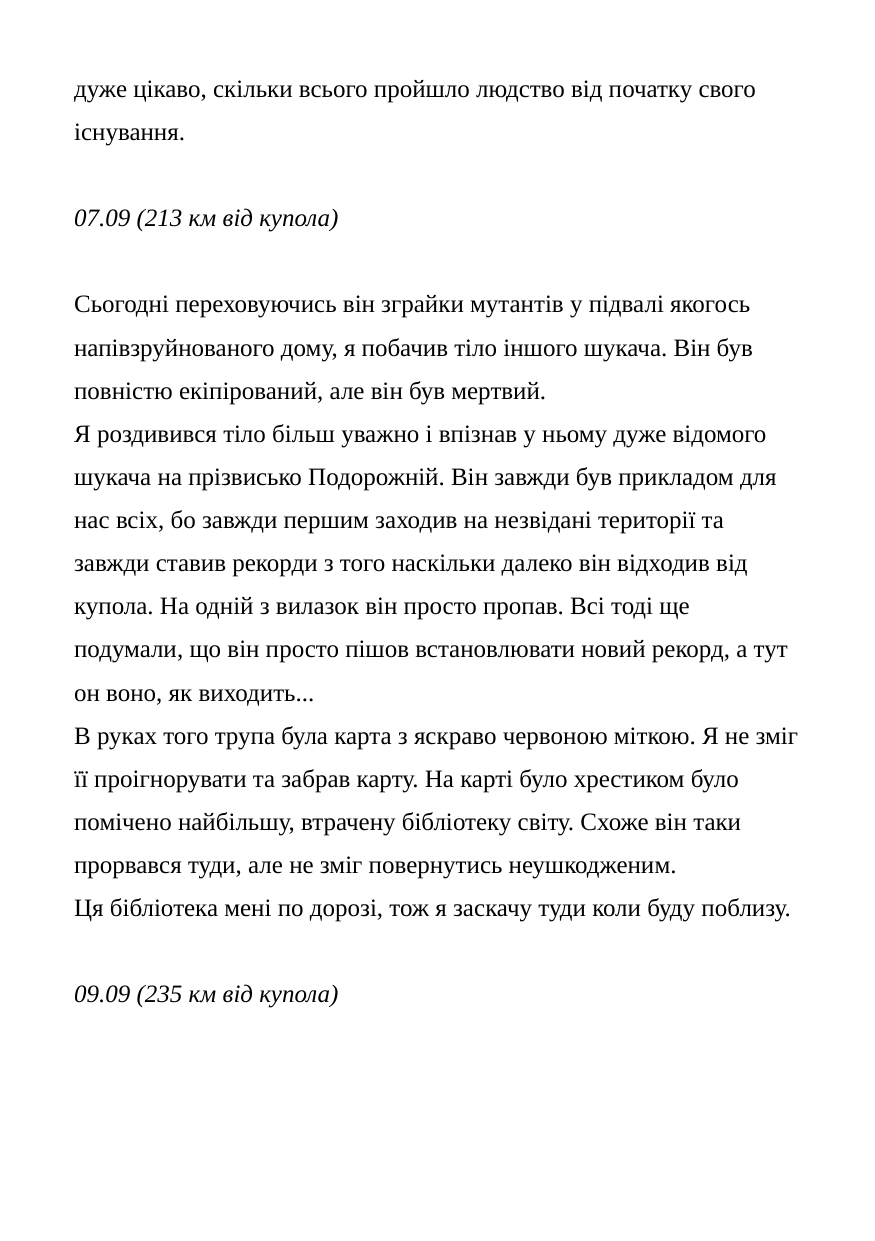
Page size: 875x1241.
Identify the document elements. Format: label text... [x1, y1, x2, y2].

text дуже цікаво, скільки всього пройшло людство від початку свого існування. [74, 74, 800, 146]
text Ця бібліотека мені по дорозі, тож я заскачу туди коли буду поблизу. [74, 893, 800, 922]
text В руках того трупа була карта з яскраво червоною міткою. Я не зміг її проігнорувати та забрав карту. На карті було хрестиком було помічено найбільшу, втрачену бібліотеку світу. Схоже він таки прорвався туди, але не зміг повернутись неушкодженим. [74, 721, 800, 879]
text 09.09 (235 км від купола) [74, 979, 800, 1008]
text Сьогодні переховуючись він зграйки мутантів у підвалі якогось напівзруйнованого дому, я побачив тіло іншого шукача. Він був повністю екіпірований, але він був мертвий. [74, 289, 800, 404]
text Я роздивився тіло більш уважно і впізнав у ньому дуже відомого шукача на прізвисько Подорожній. Він завжди був прикладом для нас всіх, бо завжди першим заходив на незвідані території та завжди ставив рекорди з того наскільки далеко він відходив від купола. На одній з вилазок він просто пропав. Всі тоді ще подумали, що він просто пішов встановлювати новий рекорд, а тут он воно, як виходить... [74, 419, 800, 706]
text 07.09 (213 км від купола) [74, 203, 800, 232]
